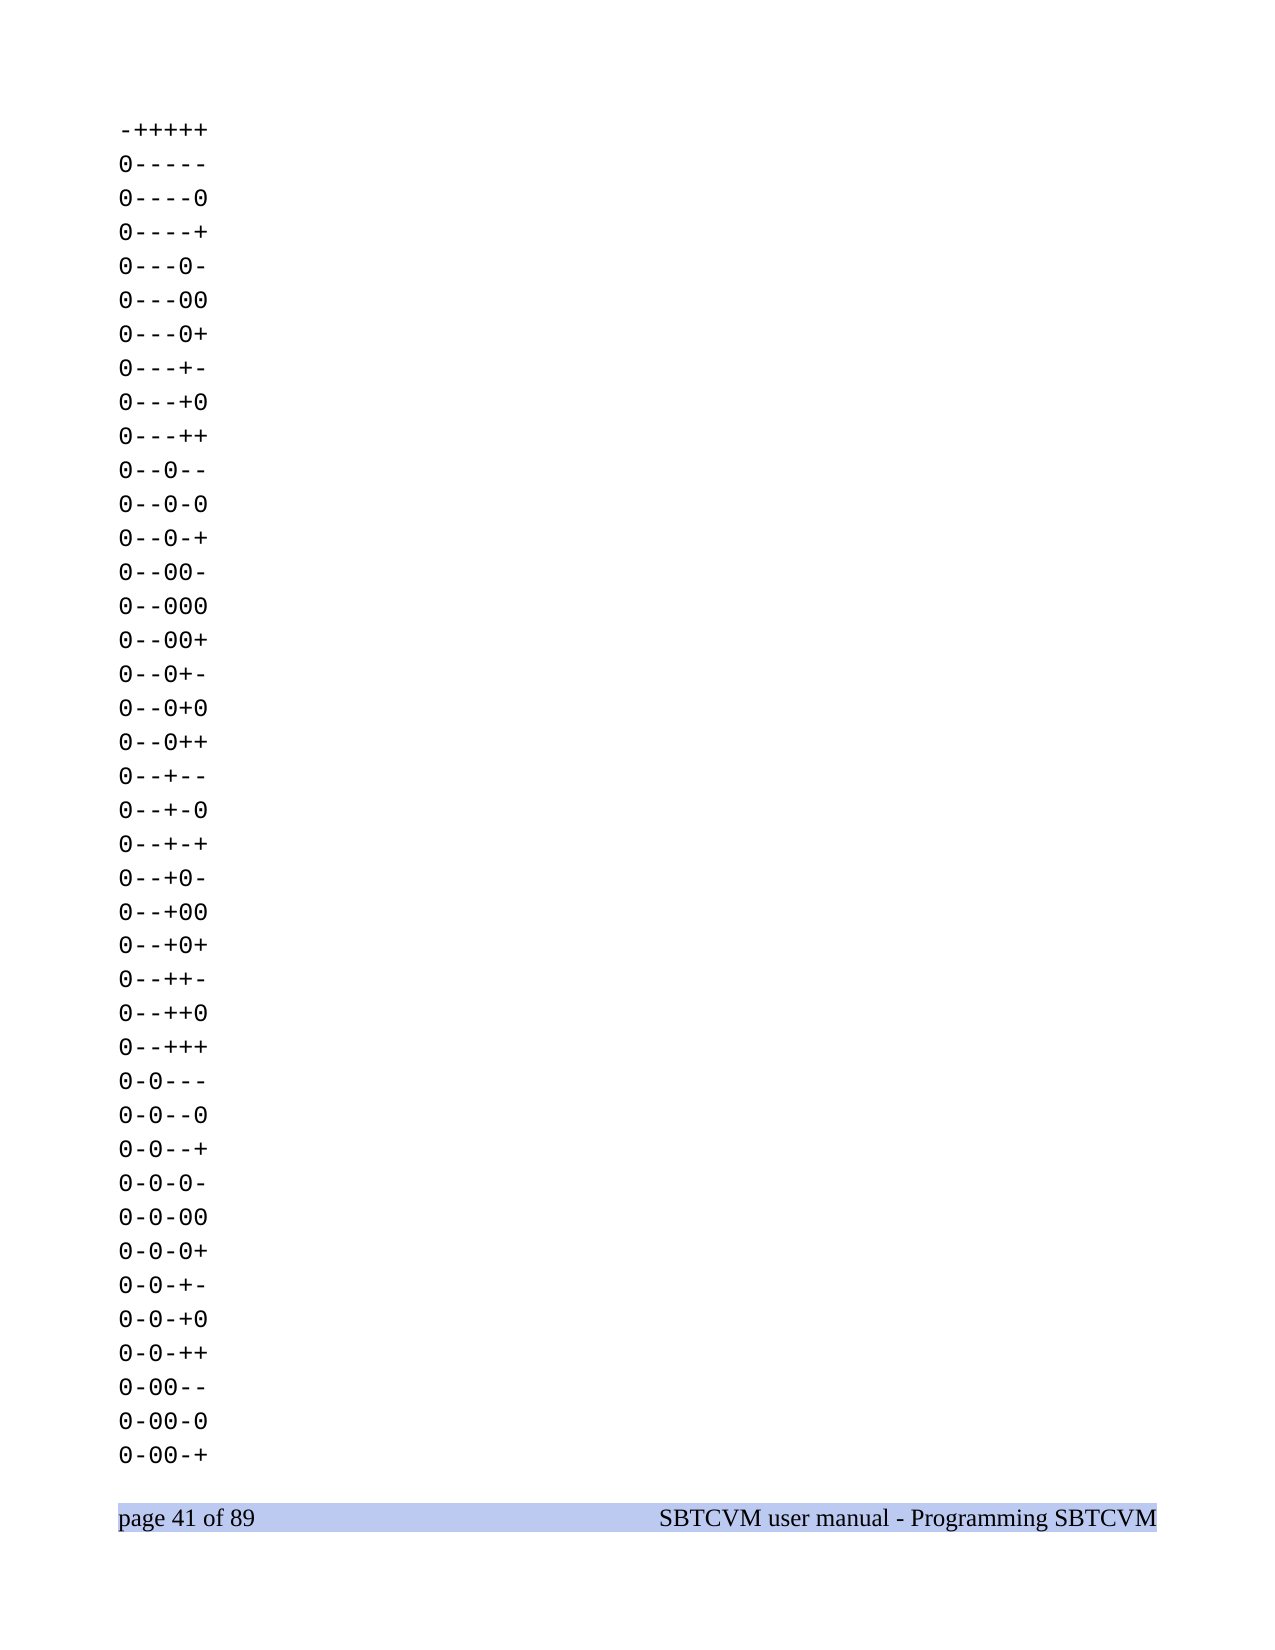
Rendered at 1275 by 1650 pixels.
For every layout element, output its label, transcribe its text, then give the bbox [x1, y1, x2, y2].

text -+++++ 0----- 0----0 0----+ 0---0- 0---00 0---0+ 0---+- 0---+0 0---++ 0--0-- 0--0-0 0--0-+ 0--00- 0--000 0--00+ 0--0+- 0--0+0 0--0++ 0--+-- 0--+-0 0--+-+ 0--+0- 0--+00 0--+0+ 0--++- 0--++0 0--+++ 0-0--- 0-0--0 0-0--+ 0-0-0- 0-0-00 0-0-0+ 0-0-+- 0-0-+0 0-0-++ 0-00-- 0-00-0 0-00-+ [118, 118, 1157, 1471]
